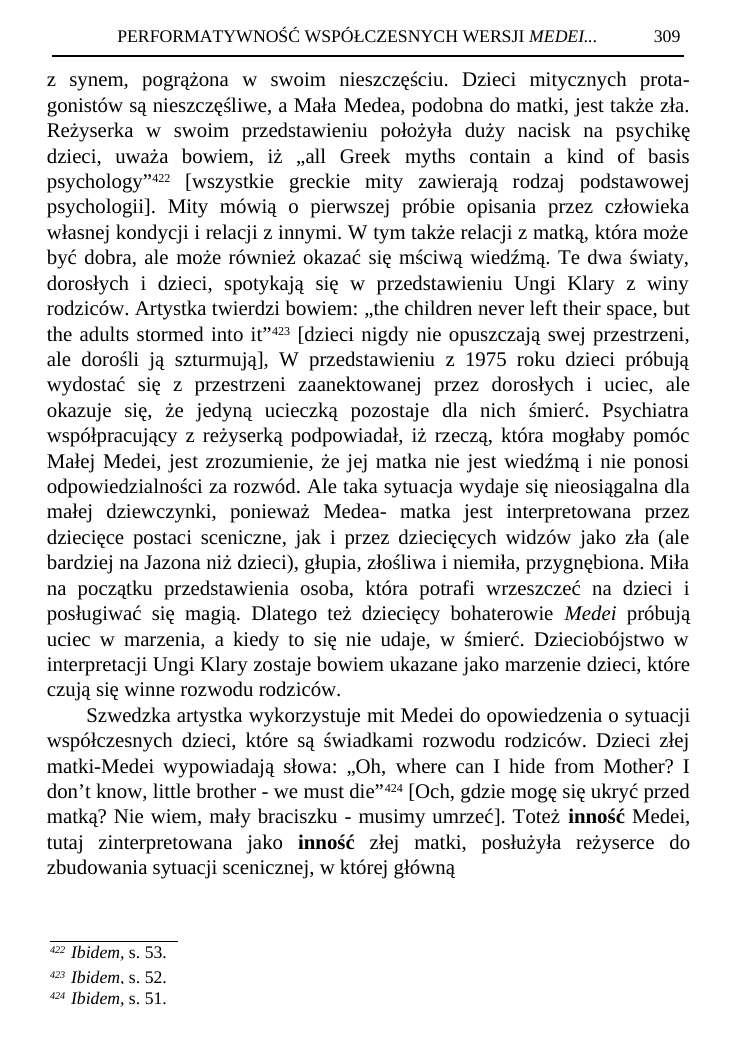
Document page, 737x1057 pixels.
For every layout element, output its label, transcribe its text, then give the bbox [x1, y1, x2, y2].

text PERFORMATYWNOŚĆ WSPÓŁCZESNYCH WERSJI MEDEI... 309 [111, 25, 686, 46]
text 424 Ibidem, s. 51. [50, 988, 178, 1007]
text Szwedzka artystka wykorzystuje mit Medei do opowiedzenia o sy­tuacji współczesnych dzieci, które są świadkami rozwodu rodziców. Dzieci złej matki-Medei wypowiadają słowa: „Oh, where can I hide from Mother? I don’t know, little brother - we must die”424 [Och, gdzie mogę się ukryć przed matką? Nie wiem, mały braciszku - musimy umrzeć]. Toteż inność Medei, tutaj zinterpretowana jako inność złej matki, po­służyła reżyserce do zbudowania sytuacji scenicznej, w której główną [47, 703, 690, 879]
text 422 Ibidem, s. 53. [50, 942, 178, 962]
text z synem, pogrążona w swoim nieszczęściu. Dzieci mitycznych prota- gonistów są nieszczęśliwe, a Mała Medea, podobna do matki, jest także zła. Reżyserka w swoim przedstawieniu położyła duży nacisk na psy­chikę dzieci, uważa bowiem, iż „all Greek myths contain a kind of basis psychology”422 [wszystkie greckie mity zawierają rodzaj podstawowej psychologii]. Mity mówią o pierwszej próbie opisania przez człowieka własnej kondycji i relacji z innymi. W tym także relacji z matką, która może być dobra, ale może również okazać się mściwą wiedźmą. Te dwa światy, dorosłych i dzieci, spotykają się w przedstawieniu Ungi Klary z winy rodziców. Artystka twierdzi bowiem: „the children never left their space, but the adults stormed into it”423 [dzieci nigdy nie opuszczają swej przestrzeni, ale dorośli ją szturmują], W przedstawieniu z 1975 roku dzieci próbują wydostać się z przestrzeni zaanektowanej przez do­rosłych i uciec, ale okazuje się, że jedyną ucieczką pozostaje dla nich śmierć. Psychiatra współpracujący z reżyserką podpowiadał, iż rzeczą, która mogłaby pomóc Małej Medei, jest zrozumienie, że jej matka nie jest wiedźmą i nie ponosi odpowiedzialności za rozwód. Ale taka sytu­acja wydaje się nieosiągalna dla małej dziewczynki, ponieważ Medea- matka jest interpretowana przez dziecięce postaci sceniczne, jak i przez dziecięcych widzów jako zła (ale bardziej na Jazona niż dzieci), głupia, złośliwa i niemiła, przygnębiona. Miła na początku przedstawienia oso­ba, która potrafi wrzeszczeć na dzieci i posługiwać się magią. Dlatego też dziecięcy bohaterowie Medei próbują uciec w marzenia, a kiedy to się nie udaje, w śmierć. Dzieciobójstwo w interpretacji Ungi Klary zo­staje bowiem ukazane jako marzenie dzieci, które czują się winne roz­wodu rodziców. [47, 67, 690, 701]
text 423 Ibidem, s. 52. [50, 967, 178, 983]
